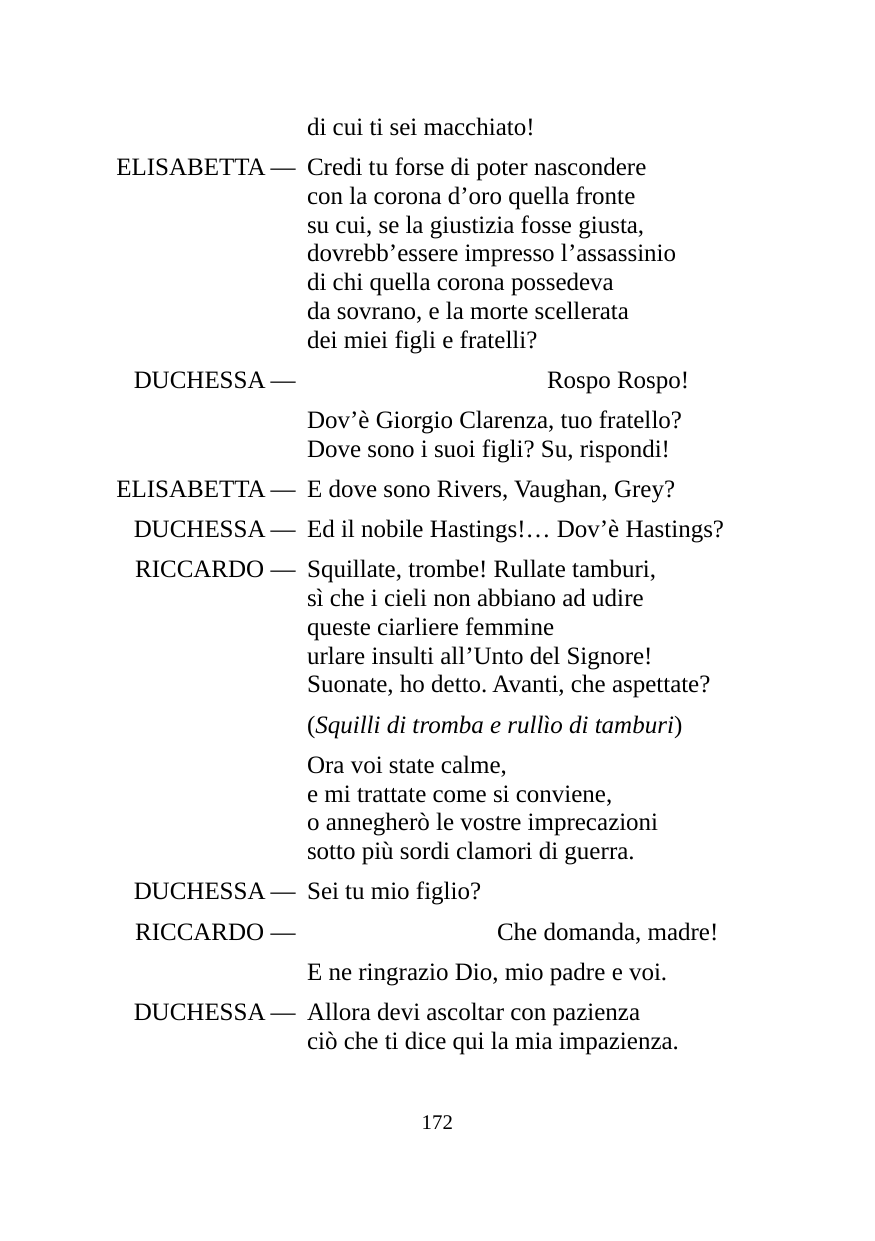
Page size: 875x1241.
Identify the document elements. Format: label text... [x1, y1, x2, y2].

table_cell di cui ti sei macchiato! [301, 106, 768, 146]
table_cell Credi tu forse di poter nascondere con la corona d’oro quella fronte su cui, se la giustizia fosse giusta, dovrebb’essere impresso l’assassinio di chi quella corona possedeva da sovrano, e la morte scellerata dei miei figli e fratelli? [301, 146, 768, 359]
table_cell (Squilli di tromba e rullìo di tamburi) [301, 704, 768, 744]
table_cell [301, 359, 541, 399]
table_cell [301, 911, 491, 951]
table_cell Ora voi state calme, e mi trattate come si conviene, o annegherò le vostre imprecazioni sotto più sordi clamori di guerra. [301, 744, 768, 871]
table_cell Rospo Rospo! [541, 359, 768, 399]
table_cell DUCHESSA — [106, 871, 301, 911]
table_cell DUCHESSA — [106, 359, 301, 468]
table_cell ELISABETTA — [106, 146, 301, 359]
table_cell ELISABETTA — [106, 468, 301, 508]
table_cell [106, 106, 301, 146]
table_cell RICCARDO — [106, 911, 301, 991]
table_cell E dove sono Rivers, Vaughan, Grey? [301, 468, 768, 508]
table_cell DUCHESSA — [106, 991, 301, 1060]
table_cell Che domanda, madre! [491, 911, 768, 951]
table_cell [106, 704, 301, 744]
table_cell RICCARDO — [106, 549, 301, 704]
table_cell Dov’è Giorgio Clarenza, tuo fratello? Dove sono i suoi figli? Su, rispondi! [301, 399, 768, 468]
table_cell Allora devi ascoltar con pazienza ciò che ti dice qui la mia impazienza. [301, 991, 768, 1060]
table_cell Squillate, trombe! Rullate tamburi, sì che i cieli non abbiano ad udire queste ciarliere femmine urlare insulti all’Unto del Signore! Suonate, ho detto. Avanti, che aspettate? [301, 549, 768, 704]
table_cell [106, 744, 301, 871]
table_cell Ed il nobile Hastings!… Dov’è Hastings? [301, 509, 768, 549]
table_cell DUCHESSA — [106, 509, 301, 549]
table_cell Sei tu mio figlio? [301, 871, 768, 911]
table_cell E ne ringrazio Dio, mio padre e voi. [301, 951, 768, 991]
